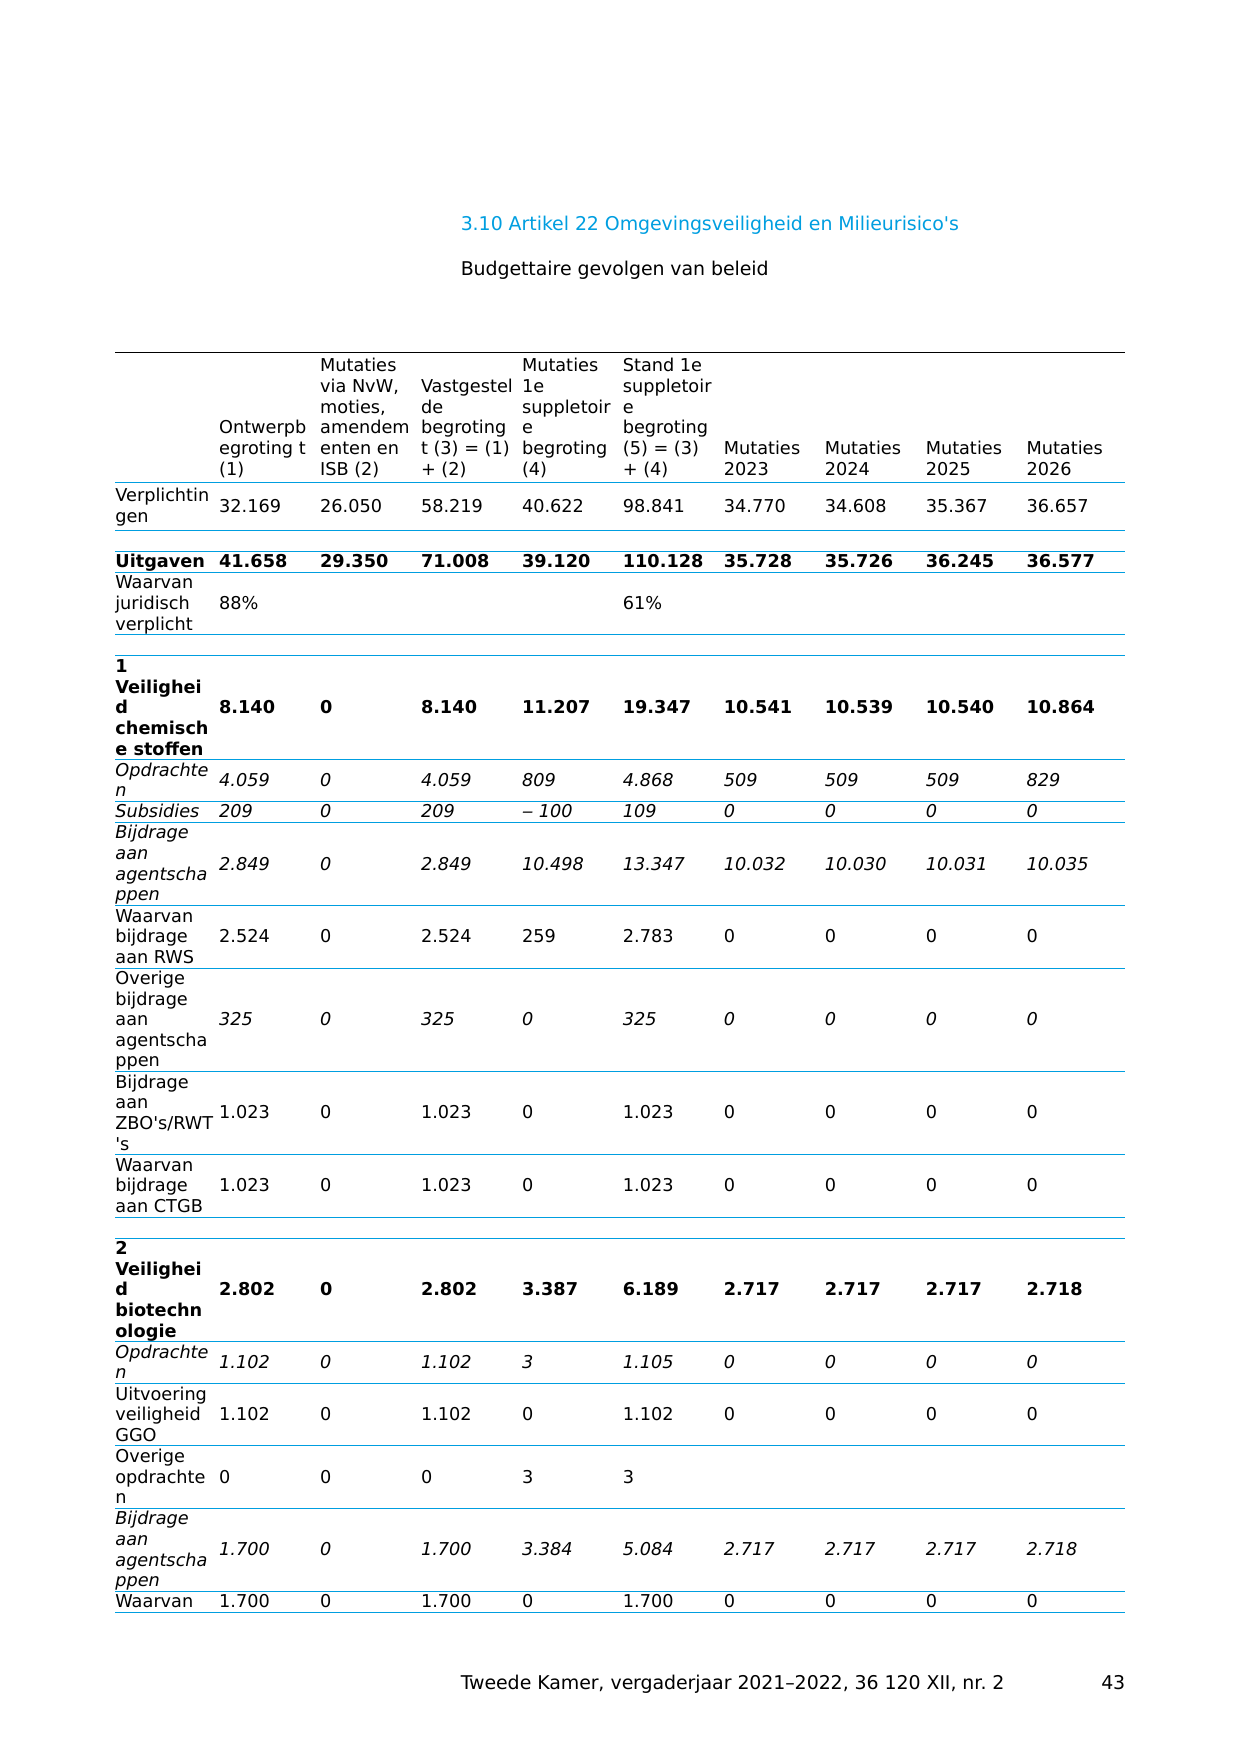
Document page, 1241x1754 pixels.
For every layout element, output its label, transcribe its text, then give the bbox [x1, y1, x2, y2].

table_cell 3 [519, 1342, 620, 1383]
table_cell 0 [822, 1155, 923, 1216]
table_cell 0 [317, 1342, 418, 1383]
table_cell Waarvan bijdrage aan RWS [115, 906, 216, 967]
table_cell 2.849 [418, 823, 519, 905]
table_cell 209 [418, 802, 519, 822]
table_cell 34.608 [822, 483, 923, 529]
table_cell 2.783 [620, 906, 721, 967]
table_cell 0 [923, 969, 1023, 1071]
table_cell 2.717 [923, 1239, 1023, 1341]
table_cell [216, 1218, 317, 1238]
table_cell 10.035 [1024, 823, 1125, 905]
table_cell 5.084 [620, 1509, 721, 1591]
table_cell 0 [721, 1155, 822, 1216]
table_cell 0 [317, 1509, 418, 1591]
table_cell Uitgaven [115, 552, 216, 572]
table_cell Overige bijdrage aan agentschappen [115, 969, 216, 1071]
table_cell 58.219 [418, 483, 519, 529]
table_cell 1.700 [620, 1592, 721, 1612]
table_cell [721, 1218, 822, 1238]
table_cell [822, 635, 923, 655]
table_cell 1.700 [216, 1592, 317, 1612]
table_cell 2.802 [216, 1239, 317, 1341]
table_cell 2.717 [721, 1239, 822, 1341]
table_cell 809 [519, 760, 620, 801]
table_cell 2.849 [216, 823, 317, 905]
table_cell ‒ 100 [519, 802, 620, 822]
table_cell 1.102 [216, 1384, 317, 1445]
table_cell Mutaties 2024 [822, 353, 923, 482]
table_cell [115, 1218, 216, 1238]
table_cell 0 [822, 802, 923, 822]
table_cell Mutaties 2023 [721, 353, 822, 482]
table_cell 1.700 [418, 1592, 519, 1612]
table_cell 0 [822, 1342, 923, 1383]
table_cell 2.717 [822, 1509, 923, 1591]
table_cell 2.718 [1024, 1239, 1125, 1341]
table_cell Mutaties 2025 [923, 353, 1023, 482]
table_cell 2.802 [418, 1239, 519, 1341]
table_cell Overige opdrachten [115, 1446, 216, 1508]
table_cell 325 [620, 969, 721, 1071]
table_cell [519, 635, 620, 655]
table_cell 325 [216, 969, 317, 1071]
table_cell 0 [317, 906, 418, 967]
table_cell [519, 1218, 620, 1238]
table_cell 10.030 [822, 823, 923, 905]
table_cell 10.541 [721, 656, 822, 759]
table_cell [418, 1218, 519, 1238]
table_header Tabel 17 Budgettaire gevolgen van beleid artikel 22 Omgevingsveiligheid en Milieurisico's (bedragen x € 1.000) [115, 304, 1125, 352]
table_cell [519, 531, 620, 551]
table_cell 0 [1024, 1342, 1125, 1383]
table_cell [1024, 635, 1125, 655]
table_cell 0 [822, 1072, 923, 1154]
table_cell 2 Veiligheid biotechnologie [115, 1239, 216, 1341]
table_cell 0 [317, 656, 418, 759]
table_cell 1.023 [620, 1072, 721, 1154]
table_cell 11.207 [519, 656, 620, 759]
table_cell [923, 573, 1023, 634]
table_cell 1.105 [620, 1342, 721, 1383]
table_cell 0 [317, 1239, 418, 1341]
table_cell 2.718 [1024, 1509, 1125, 1591]
table_cell 61% [620, 573, 721, 634]
table_cell 35.726 [822, 552, 923, 572]
table_cell [721, 635, 822, 655]
table_cell [822, 1446, 923, 1508]
table_cell Bijdrage aan ZBO's/RWT's [115, 1072, 216, 1154]
table_cell 509 [721, 760, 822, 801]
table_cell 209 [216, 802, 317, 822]
table_cell 0 [216, 1446, 317, 1508]
table_cell 10.539 [822, 656, 923, 759]
table_cell Vastgestelde begroting t (3) = (1) + (2) [418, 353, 519, 482]
table_cell 0 [923, 802, 1023, 822]
table_cell 0 [519, 1592, 620, 1612]
table_cell 10.031 [923, 823, 1023, 905]
table_cell 36.245 [923, 552, 1023, 572]
table_cell 0 [317, 760, 418, 801]
table_cell 4.059 [216, 760, 317, 801]
table_cell Bijdrage aan agentschappen [115, 1509, 216, 1591]
table_cell Opdrachten [115, 1342, 216, 1383]
table_cell 0 [519, 969, 620, 1071]
table_cell 0 [822, 1384, 923, 1445]
table_cell 13.347 [620, 823, 721, 905]
table_cell 509 [923, 760, 1023, 801]
table_cell 0 [317, 1072, 418, 1154]
table_cell 0 [1024, 1072, 1125, 1154]
table_cell 1.023 [216, 1072, 317, 1154]
table_cell 4.059 [418, 760, 519, 801]
table_cell Opdrachten [115, 760, 216, 801]
table_cell 39.120 [519, 552, 620, 572]
table_cell 0 [822, 1592, 923, 1612]
table_cell [1024, 1446, 1125, 1508]
table_cell [317, 531, 418, 551]
table_cell 10.540 [923, 656, 1023, 759]
table_cell [822, 1218, 923, 1238]
table_cell 1.102 [418, 1384, 519, 1445]
table_cell Waarvan [115, 1592, 216, 1612]
table_cell 1 Veiligheid chemische stoffen [115, 656, 216, 759]
table_cell [721, 573, 822, 634]
table_cell [620, 635, 721, 655]
table_cell 10.864 [1024, 656, 1125, 759]
table_cell 0 [1024, 1384, 1125, 1445]
table_cell 0 [1024, 906, 1125, 967]
table_cell 0 [317, 1384, 418, 1445]
table_cell 3 [620, 1446, 721, 1508]
table_cell [620, 531, 721, 551]
table_cell 1.023 [620, 1155, 721, 1216]
table_cell 110.128 [620, 552, 721, 572]
table_cell 0 [721, 1342, 822, 1383]
table_cell 88% [216, 573, 317, 634]
table_cell 1.102 [418, 1342, 519, 1383]
table_cell 34.770 [721, 483, 822, 529]
table_cell 1.023 [216, 1155, 317, 1216]
table_cell 259 [519, 906, 620, 967]
table_cell Subsidies [115, 802, 216, 822]
table_cell [721, 1446, 822, 1508]
table_cell Ontwerpbegroting t (1) [216, 353, 317, 482]
table_cell 40.622 [519, 483, 620, 529]
table_cell 0 [1024, 1592, 1125, 1612]
table_cell Uitvoering veiligheid GGO [115, 1384, 216, 1445]
table_cell 0 [317, 1155, 418, 1216]
table_cell [620, 1218, 721, 1238]
table_cell [115, 531, 216, 551]
table_cell 0 [317, 1592, 418, 1612]
table_cell 1.023 [418, 1072, 519, 1154]
table_cell 0 [923, 1072, 1023, 1154]
table_cell Waarvan bijdrage aan CTGB [115, 1155, 216, 1216]
table_cell Verplichtingen [115, 483, 216, 529]
table_cell 0 [822, 969, 923, 1071]
table_cell 35.728 [721, 552, 822, 572]
table_cell 1.023 [418, 1155, 519, 1216]
table_cell 0 [418, 1446, 519, 1508]
table_cell 0 [923, 1384, 1023, 1445]
table_cell [923, 635, 1023, 655]
table_cell 1.700 [418, 1509, 519, 1591]
table_cell 36.577 [1024, 552, 1125, 572]
table_cell [115, 635, 216, 655]
table_cell 0 [721, 969, 822, 1071]
table_cell Mutaties 1e suppletoire begroting (4) [519, 353, 620, 482]
table_cell 29.350 [317, 552, 418, 572]
table_cell 0 [721, 1592, 822, 1612]
table_cell 0 [923, 906, 1023, 967]
table_cell 0 [721, 1384, 822, 1445]
table_cell 2.717 [822, 1239, 923, 1341]
table_cell 71.008 [418, 552, 519, 572]
table_cell 829 [1024, 760, 1125, 801]
table_cell 4.868 [620, 760, 721, 801]
table_cell [418, 635, 519, 655]
table_cell [418, 573, 519, 634]
table_cell 2.524 [418, 906, 519, 967]
table_cell 6.189 [620, 1239, 721, 1341]
table_cell 8.140 [216, 656, 317, 759]
table_cell 0 [1024, 802, 1125, 822]
table_cell [216, 531, 317, 551]
table_cell 0 [317, 1446, 418, 1508]
table_cell [923, 1446, 1023, 1508]
table_cell 0 [721, 802, 822, 822]
table_cell [721, 531, 822, 551]
table_cell [822, 531, 923, 551]
table_cell 1.700 [216, 1509, 317, 1591]
table_cell Bijdrage aan agentschappen [115, 823, 216, 905]
table_cell 0 [519, 1155, 620, 1216]
table_cell 2.717 [923, 1509, 1023, 1591]
table_cell 109 [620, 802, 721, 822]
table_cell [317, 573, 418, 634]
table_cell 0 [721, 906, 822, 967]
table_cell 0 [1024, 1155, 1125, 1216]
table_cell [317, 1218, 418, 1238]
table_cell 509 [822, 760, 923, 801]
table_cell 0 [1024, 969, 1125, 1071]
table_cell 2.717 [721, 1509, 822, 1591]
title 3.10 Artikel 22 Omgevingsveiligheid en Milieurisico's [461, 213, 1125, 235]
table_cell 3 [519, 1446, 620, 1508]
table_cell Mutaties 2026 [1024, 353, 1125, 482]
table_cell [1024, 573, 1125, 634]
table_cell Stand 1e suppletoire begroting (5) = (3) + (4) [620, 353, 721, 482]
table_cell 8.140 [418, 656, 519, 759]
table_cell 0 [923, 1592, 1023, 1612]
table_cell [1024, 531, 1125, 551]
table_cell [115, 353, 216, 482]
table_cell 0 [923, 1342, 1023, 1383]
table_cell [418, 531, 519, 551]
table_cell 2.524 [216, 906, 317, 967]
table_cell 35.367 [923, 483, 1023, 529]
table_cell 0 [721, 1072, 822, 1154]
table_cell 0 [519, 1072, 620, 1154]
table_cell 32.169 [216, 483, 317, 529]
table_cell 0 [317, 969, 418, 1071]
table_cell 325 [418, 969, 519, 1071]
table_cell Mutaties via NvW, moties, amendementen en ISB (2) [317, 353, 418, 482]
table_cell 0 [317, 802, 418, 822]
table_cell [822, 573, 923, 634]
table_cell 19.347 [620, 656, 721, 759]
table_cell 0 [519, 1384, 620, 1445]
table_cell Waarvan juridisch verplicht [115, 573, 216, 634]
table_cell 0 [822, 906, 923, 967]
table_cell [1024, 1218, 1125, 1238]
table_cell [317, 635, 418, 655]
table_cell 0 [317, 823, 418, 905]
table_cell [216, 635, 317, 655]
table_cell [923, 531, 1023, 551]
table_cell 36.657 [1024, 483, 1125, 529]
table_cell 3.384 [519, 1509, 620, 1591]
table_cell 10.032 [721, 823, 822, 905]
table_cell 98.841 [620, 483, 721, 529]
table_cell [923, 1218, 1023, 1238]
table_cell 1.102 [620, 1384, 721, 1445]
table_cell 3.387 [519, 1239, 620, 1341]
table_cell [519, 573, 620, 634]
table_cell 0 [923, 1155, 1023, 1216]
table_cell 41.658 [216, 552, 317, 572]
title Budgettaire gevolgen van beleid [461, 258, 1125, 280]
table_cell 26.050 [317, 483, 418, 529]
table_cell 10.498 [519, 823, 620, 905]
table_cell 1.102 [216, 1342, 317, 1383]
